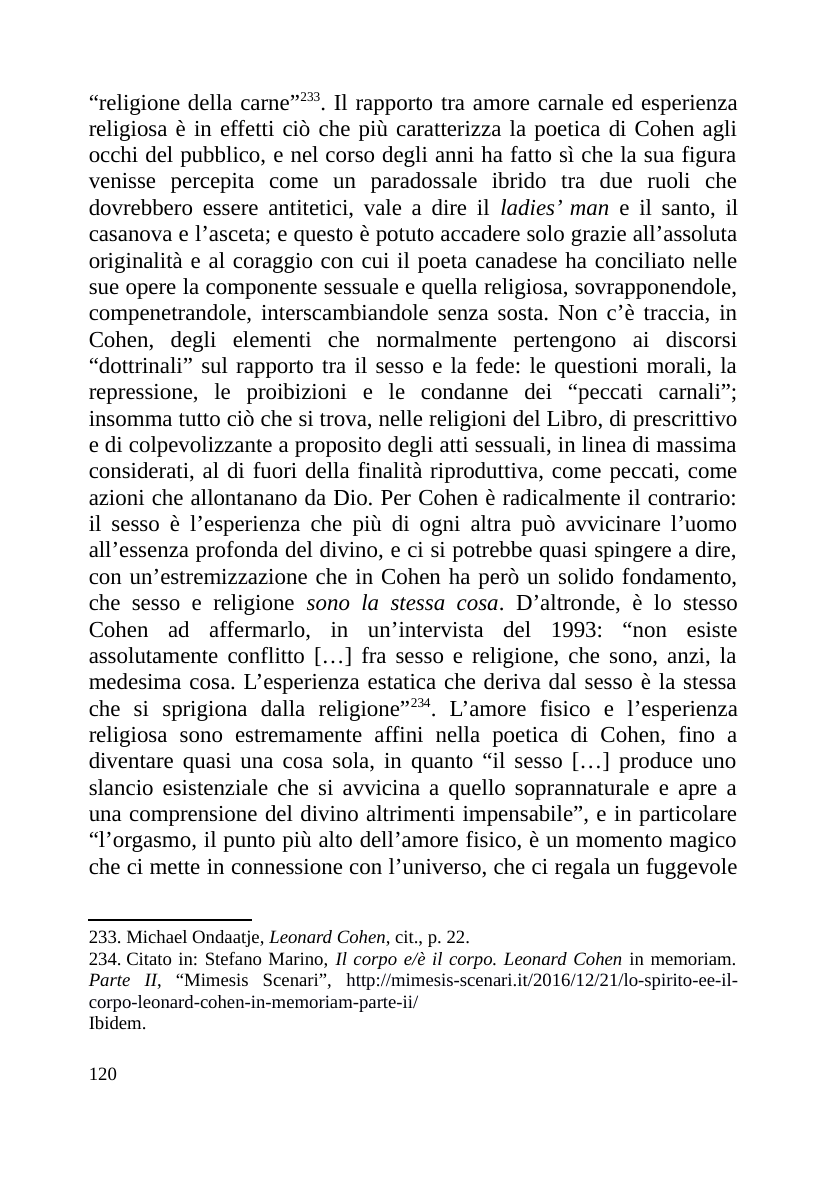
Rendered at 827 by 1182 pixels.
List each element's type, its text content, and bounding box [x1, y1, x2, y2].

text Michael Ondaatje, Leonard Cohen, cit., p. 22. [88, 926, 738, 947]
text Citato in: Stefano Marino, Il corpo e/è il corpo. Leonard Cohen in memoriam. Parte II, “Mimesis Scenari”, http://mimesis-scenari.it/2016/12/21/lo-spirito-ee-il-corpo-leonard-cohen-in-memoriam-parte-ii/ [88, 947, 738, 1012]
text Ibidem. [88, 1012, 738, 1034]
text “religione della carne”. Il rapporto tra amore carnale ed esperienza religiosa è in effetti ciò che più caratterizza la poetica di Cohen agli occhi del pubblico, e nel corso degli anni ha fatto sì che la sua figura venisse percepita come un paradossale ibrido tra due ruoli che dovrebbero essere antitetici, vale a dire il ladies’ man e il santo, il casanova e l’asceta; e questo è potuto accadere solo grazie all’assoluta originalità e al coraggio con cui il poeta canadese ha conciliato nelle sue opere la componente sessuale e quella religiosa, sovrapponendole, compenetrandole, interscambiandole senza sosta. Non c’è traccia, in Cohen, degli elementi che normalmente pertengono ai discorsi “dottrinali” sul rapporto tra il sesso e la fede: le questioni morali, la repressione, le proibizioni e le condanne dei “peccati carnali”; insomma tutto ciò che si trova, nelle religioni del Libro, di prescrittivo e di colpevolizzante a proposito degli atti sessuali, in linea di massima considerati, al di fuori della finalità riproduttiva, come peccati, come azioni che allontanano da Dio. Per Cohen è radicalmente il contrario: il sesso è l’esperienza che più di ogni altra può avvicinare l’uomo all’essenza profonda del divino, e ci si potrebbe quasi spingere a dire, con un’estremizzazione che in Cohen ha però un solido fondamento, che sesso e religione sono la stessa cosa. D’altronde, è lo stesso Cohen ad affermarlo, in un’intervista del 1993: “non esiste assolutamente conflitto […] fra sesso e religione, che sono, anzi, la medesima cosa. L’esperienza estatica che deriva dal sesso è la stessa che si sprigiona dalla religione”. L’amore fisico e l’esperienza religiosa sono estremamente affini nella poetica di Cohen, fino a diventare quasi una cosa sola, in quanto “il sesso […] produce uno slancio esistenziale che si avvicina a quello soprannaturale e apre a una comprensione del divino altrimenti impensabile”, e in particolare “l’orgasmo, il punto più alto dell’amore fisico, è un momento magico che ci mette in connessione con l’universo, che ci regala un fuggevole [88, 88, 738, 879]
